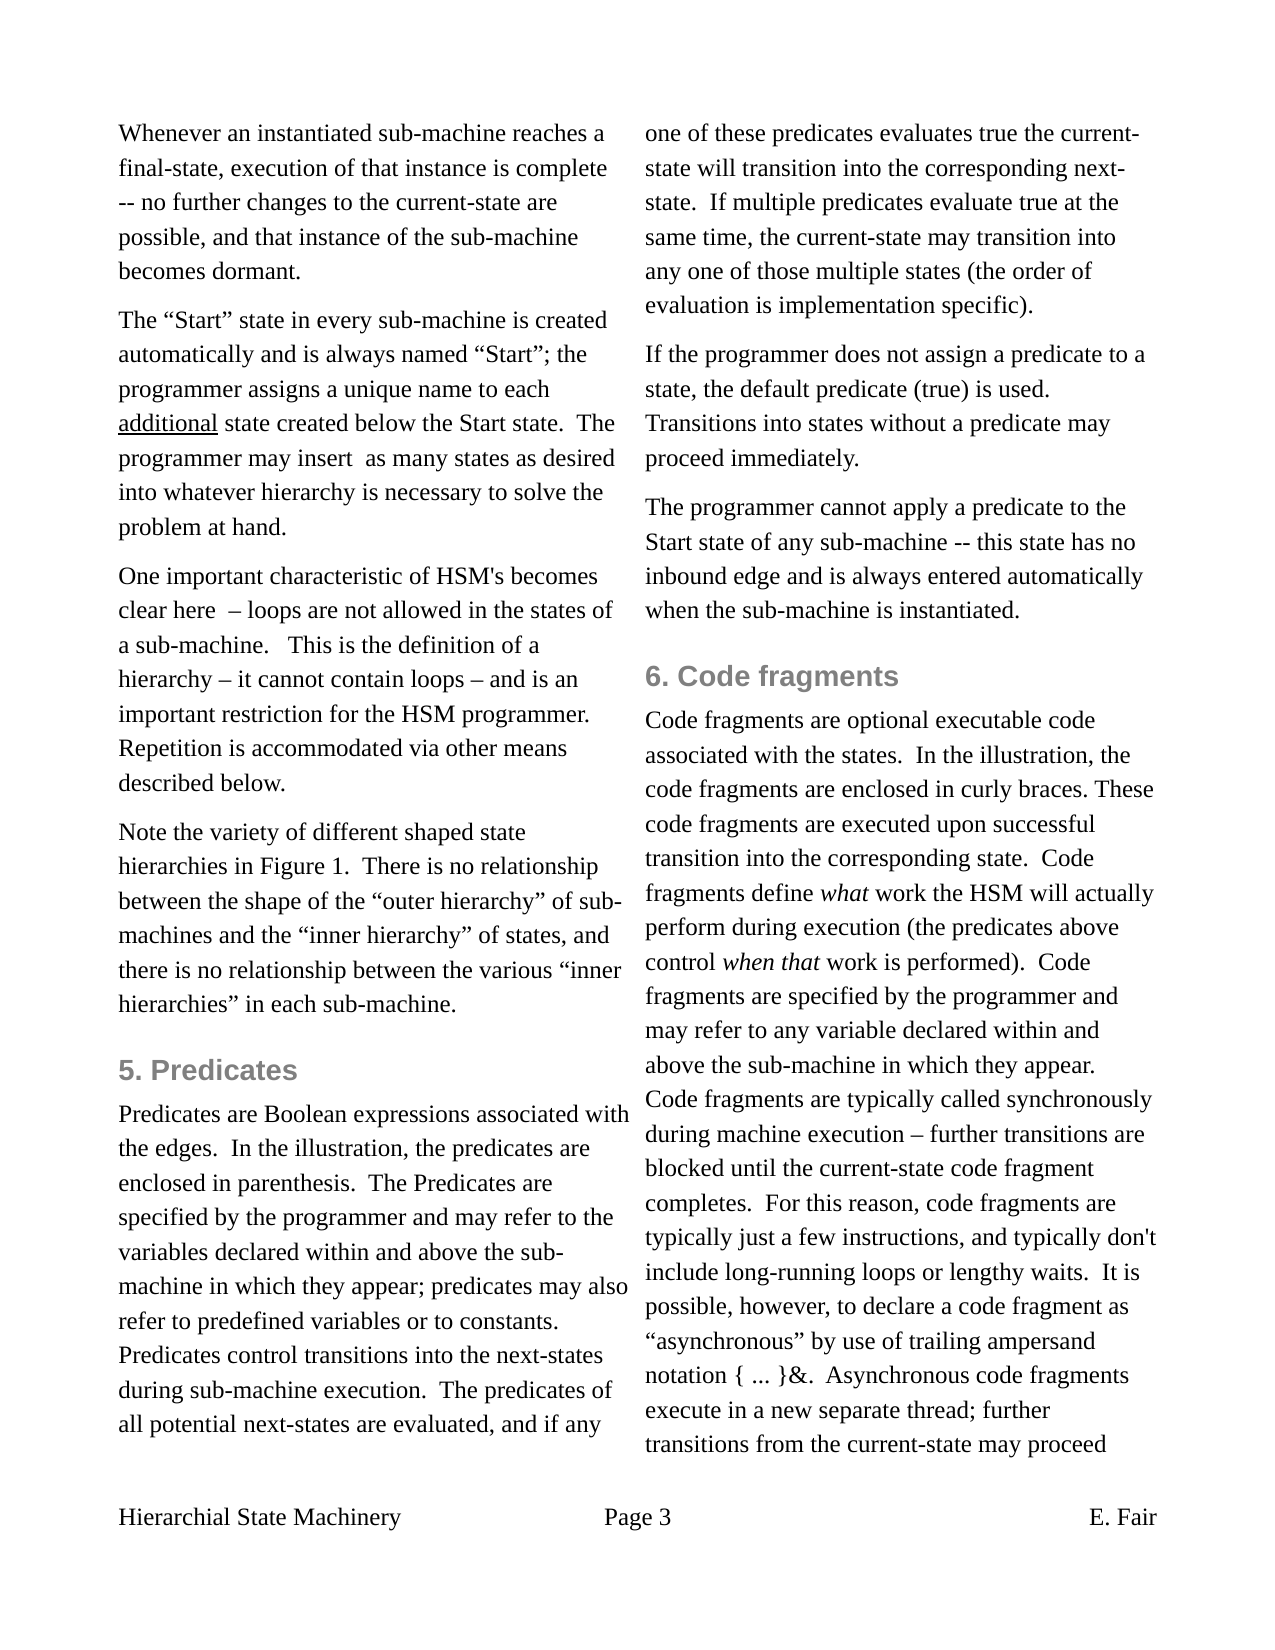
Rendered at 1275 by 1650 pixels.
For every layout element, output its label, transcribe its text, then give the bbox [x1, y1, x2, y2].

text The “Start” state in every sub-machine is created automatically and is always named “Start”; the programmer assigns a unique name to each additional state created below the Start state. The programmer may insert as many states as desired into whatever hierarchy is necessary to solve the problem at hand. [118, 305, 630, 541]
text Whenever an instantiated sub-machine reaches a final-state, execution of that instance is complete -- no further changes to the current-state are possible, and that instance of the sub-machine becomes dormant. [118, 118, 630, 285]
text If the programmer does not assign a predicate to a state, the default predicate (true) is used. Transitions into states without a predicate may proceed immediately. [645, 339, 1157, 472]
text Code fragments are optional executable code associated with the states. In the illustration, the code fragments are enclosed in curly braces. These code fragments are executed upon successful transition into the corresponding state. Code fragments define what work the HSM will actually perform during execution (the predicates above control when that work is performed). Code fragments are specified by the programmer and may refer to any variable declared within and above the sub-machine in which they appear. Code fragments are typically called synchronously during machine execution – further transitions are blocked until the current-state code fragment completes. For this reason, code fragments are typically just a few instructions, and typically don't include long-running loops or lengthy waits. It is possible, however, to declare a code fragment as “asynchronous” by use of trailing ampersand notation { ... }&. Asynchronous code fragments execute in a new separate thread; further transitions from the current-state may proceed [645, 705, 1157, 1458]
text Note the variety of different shaped state hierarchies in Figure 1. There is no relationship between the shape of the “outer hierarchy” of sub-machines and the “inner hierarchy” of states, and there is no relationship between the various “inner hierarchies” in each sub-machine. [118, 817, 630, 1018]
subtitle 5. Predicates [118, 1053, 630, 1087]
subtitle 6. Code fragments [645, 659, 1157, 693]
text one of these predicates evaluates true the current-state will transition into the corresponding next-state. If multiple predicates evaluate true at the same time, the current-state may transition into any one of those multiple states (the order of evaluation is implementation specific). [645, 118, 1157, 319]
text Predicates are Boolean expressions associated with the edges. In the illustration, the predicates are enclosed in parenthesis. The Predicates are specified by the programmer and may refer to the variables declared within and above the sub-machine in which they appear; predicates may also refer to predefined variables or to constants. Predicates control transitions into the next-states during sub-machine execution. The predicates of all potential next-states are evaluated, and if any [118, 1099, 630, 1438]
text One important characteristic of HSM's becomes clear here – loops are not allowed in the states of a sub-machine. This is the definition of a hierarchy – it cannot contain loops – and is an important restriction for the HSM programmer. Repetition is accommodated via other means described below. [118, 561, 630, 797]
text The programmer cannot apply a predicate to the Start state of any sub-machine -- this state has no inbound edge and is always entered automatically when the sub-machine is instantiated. [645, 492, 1157, 624]
